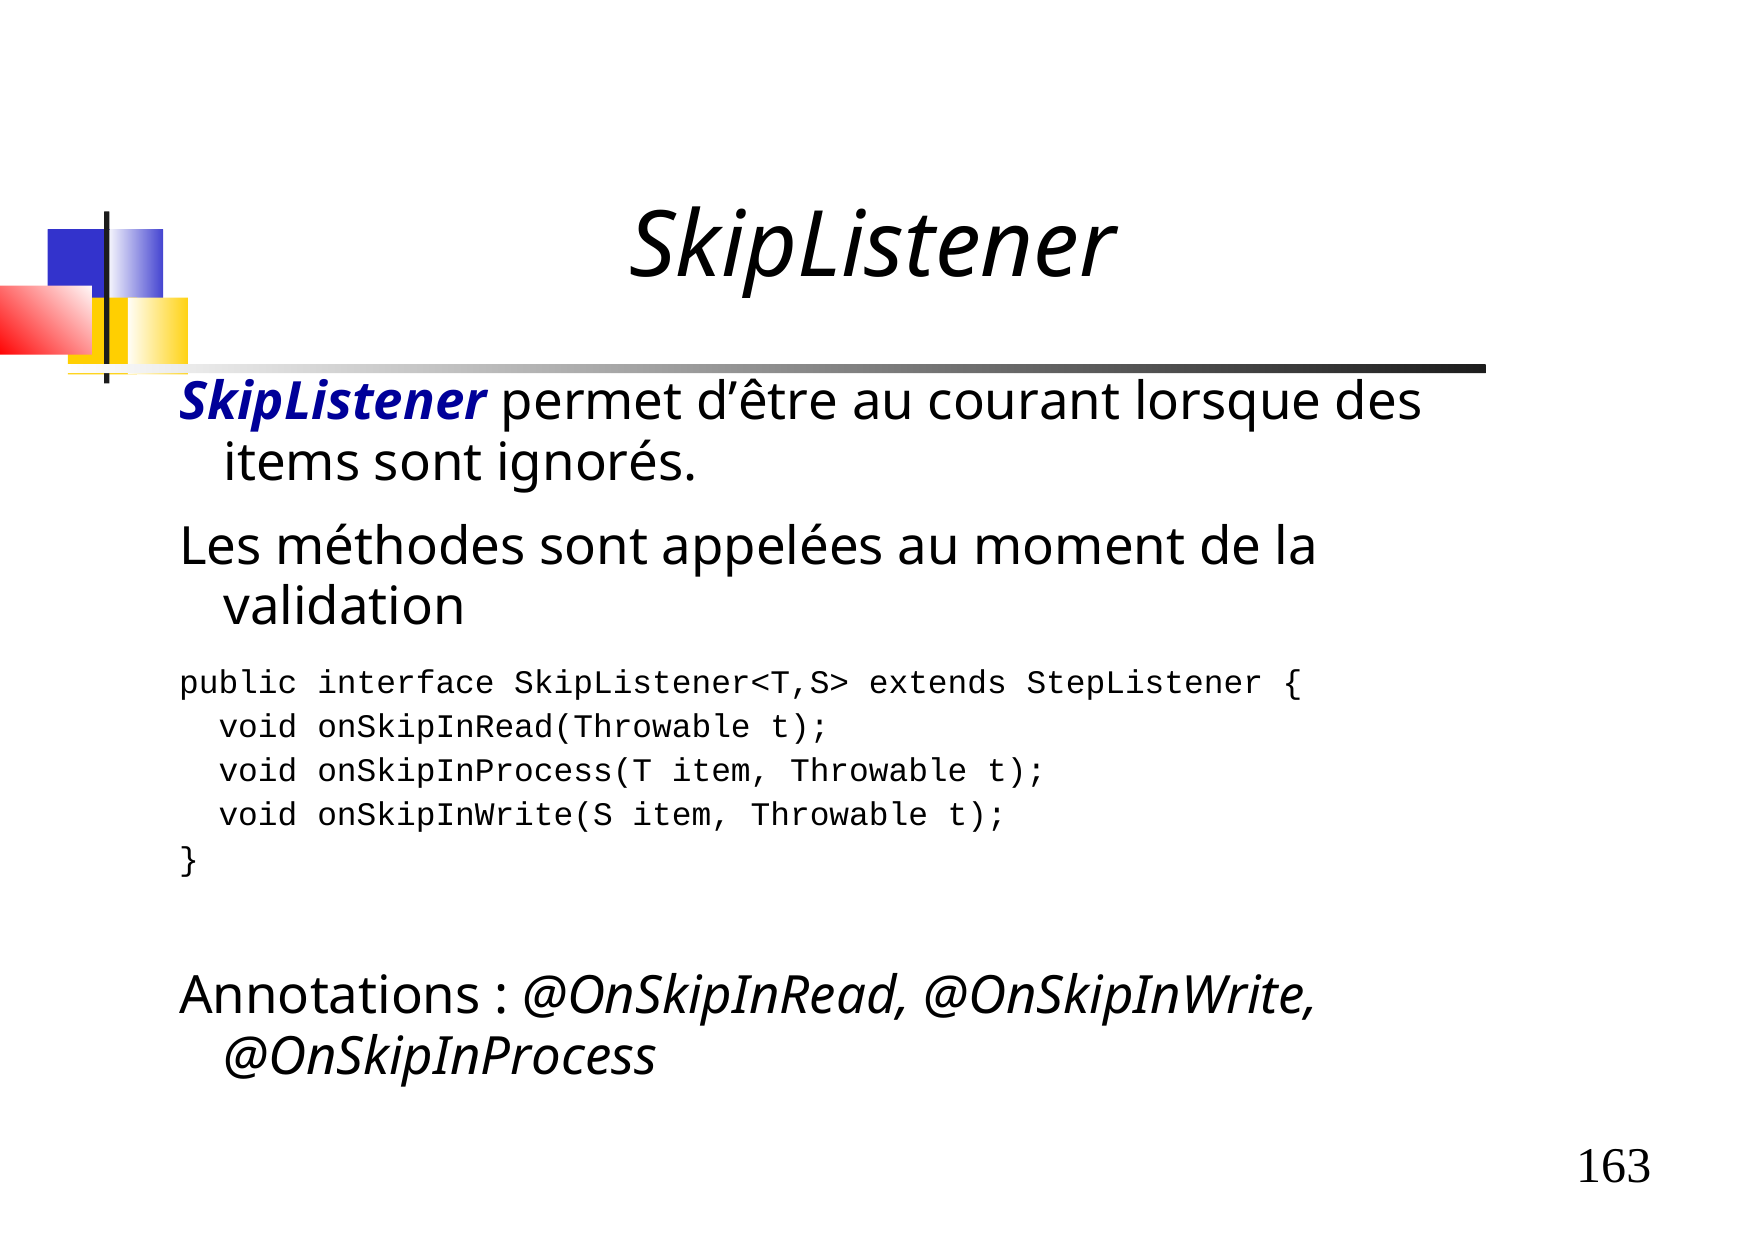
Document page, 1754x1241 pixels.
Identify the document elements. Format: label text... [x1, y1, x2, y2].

title SkipListener [179, 139, 1567, 351]
list SkipListener permet d’être au courant lorsque des items sont ignorés. Les méthodes sont appelées au moment de la validation public interface SkipListener<T,S> extends StepListener { void onSkipInRead(Throwable t); void onSkipInProcess(T item, Throwable t); void onSkipInWrite(S item, Throwable t); } Annotations : @OnSkipInRead, @OnSkipInWrite, @OnSkipInProcess [179, 371, 1567, 1091]
